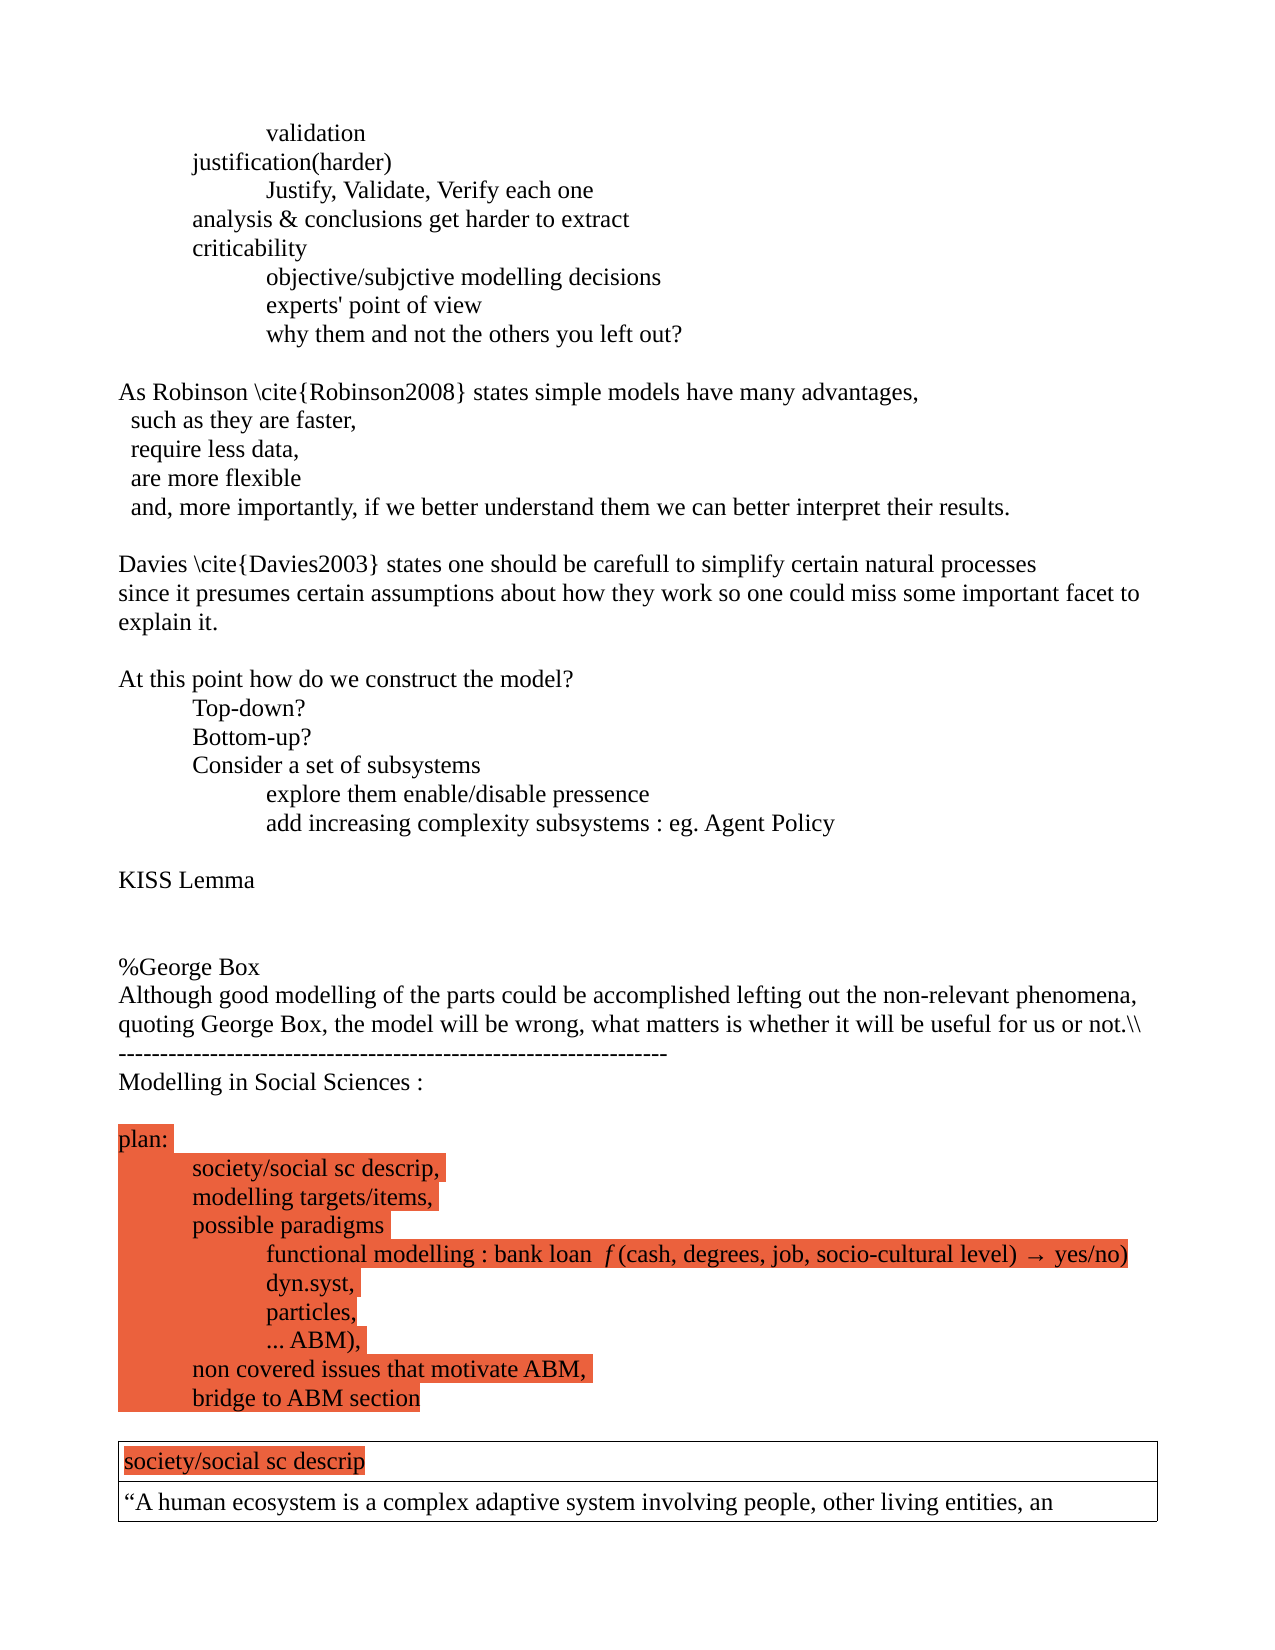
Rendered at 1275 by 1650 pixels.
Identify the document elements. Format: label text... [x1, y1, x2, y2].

text Consider a set of subsystems [118, 751, 1157, 779]
text justification(harder) [118, 147, 1157, 176]
text functional modelling : bank loan f (cash, degrees, job, socio-cultural level) → yes/no) [118, 1239, 1157, 1268]
text ------------------------------------------------------------------ [118, 1038, 1157, 1067]
text add increasing complexity subsystems : eg. Agent Policy [118, 808, 1157, 837]
text since it presumes certain assumptions about how they work so one could miss some important facet to explain it. [118, 578, 1157, 636]
text dyn.syst, [118, 1268, 1157, 1297]
text why them and not the others you left out? [118, 319, 1157, 348]
text validation [118, 118, 1157, 147]
text criticability [118, 233, 1157, 262]
text possible paradigms [118, 1211, 1157, 1239]
table_header society/social sc descrip [119, 1442, 1157, 1481]
text non covered issues that motivate ABM, [118, 1354, 1157, 1383]
text Although good modelling of the parts could be accomplished lefting out the non-relevant phenomena, quoting George Box, the model will be wrong, what matters is whether it will be useful for us or not.\\ [118, 981, 1157, 1038]
text ... ABM), [118, 1326, 1157, 1354]
text Top-down? [118, 693, 1157, 722]
text At this point how do we construct the model? [118, 664, 1157, 693]
text modelling targets/items, [118, 1182, 1157, 1211]
text explore them enable/disable pressence [118, 779, 1157, 808]
text %George Box [118, 952, 1157, 981]
text Davies \cite{Davies2003} states one should be carefull to simplify certain natural processes [118, 549, 1157, 578]
text analysis & conclusions get harder to extract [118, 204, 1157, 233]
text Bottom-up? [118, 722, 1157, 751]
text Modelling in Social Sciences : [118, 1067, 1157, 1096]
text such as they are faster, [118, 406, 1157, 434]
text plan: [118, 1096, 1157, 1153]
text Justify, Validate, Verify each one [118, 176, 1157, 204]
text and, more importantly, if we better understand them we can better interpret their results. [118, 492, 1157, 521]
table_cell “A human ecosystem is a complex adaptive system involving people, other living entities, an [119, 1482, 1157, 1521]
text KISS Lemma [118, 866, 1157, 894]
text bridge to ABM section [118, 1383, 1157, 1441]
text experts' point of view [118, 291, 1157, 319]
text are more flexible [118, 463, 1157, 492]
text particles, [118, 1297, 1157, 1326]
text require less data, [118, 434, 1157, 463]
text society/social sc descrip, [118, 1153, 1157, 1182]
text As Robinson \cite{Robinson2008} states simple models have many advantages, [118, 377, 1157, 406]
text objective/subjctive modelling decisions [118, 262, 1157, 291]
